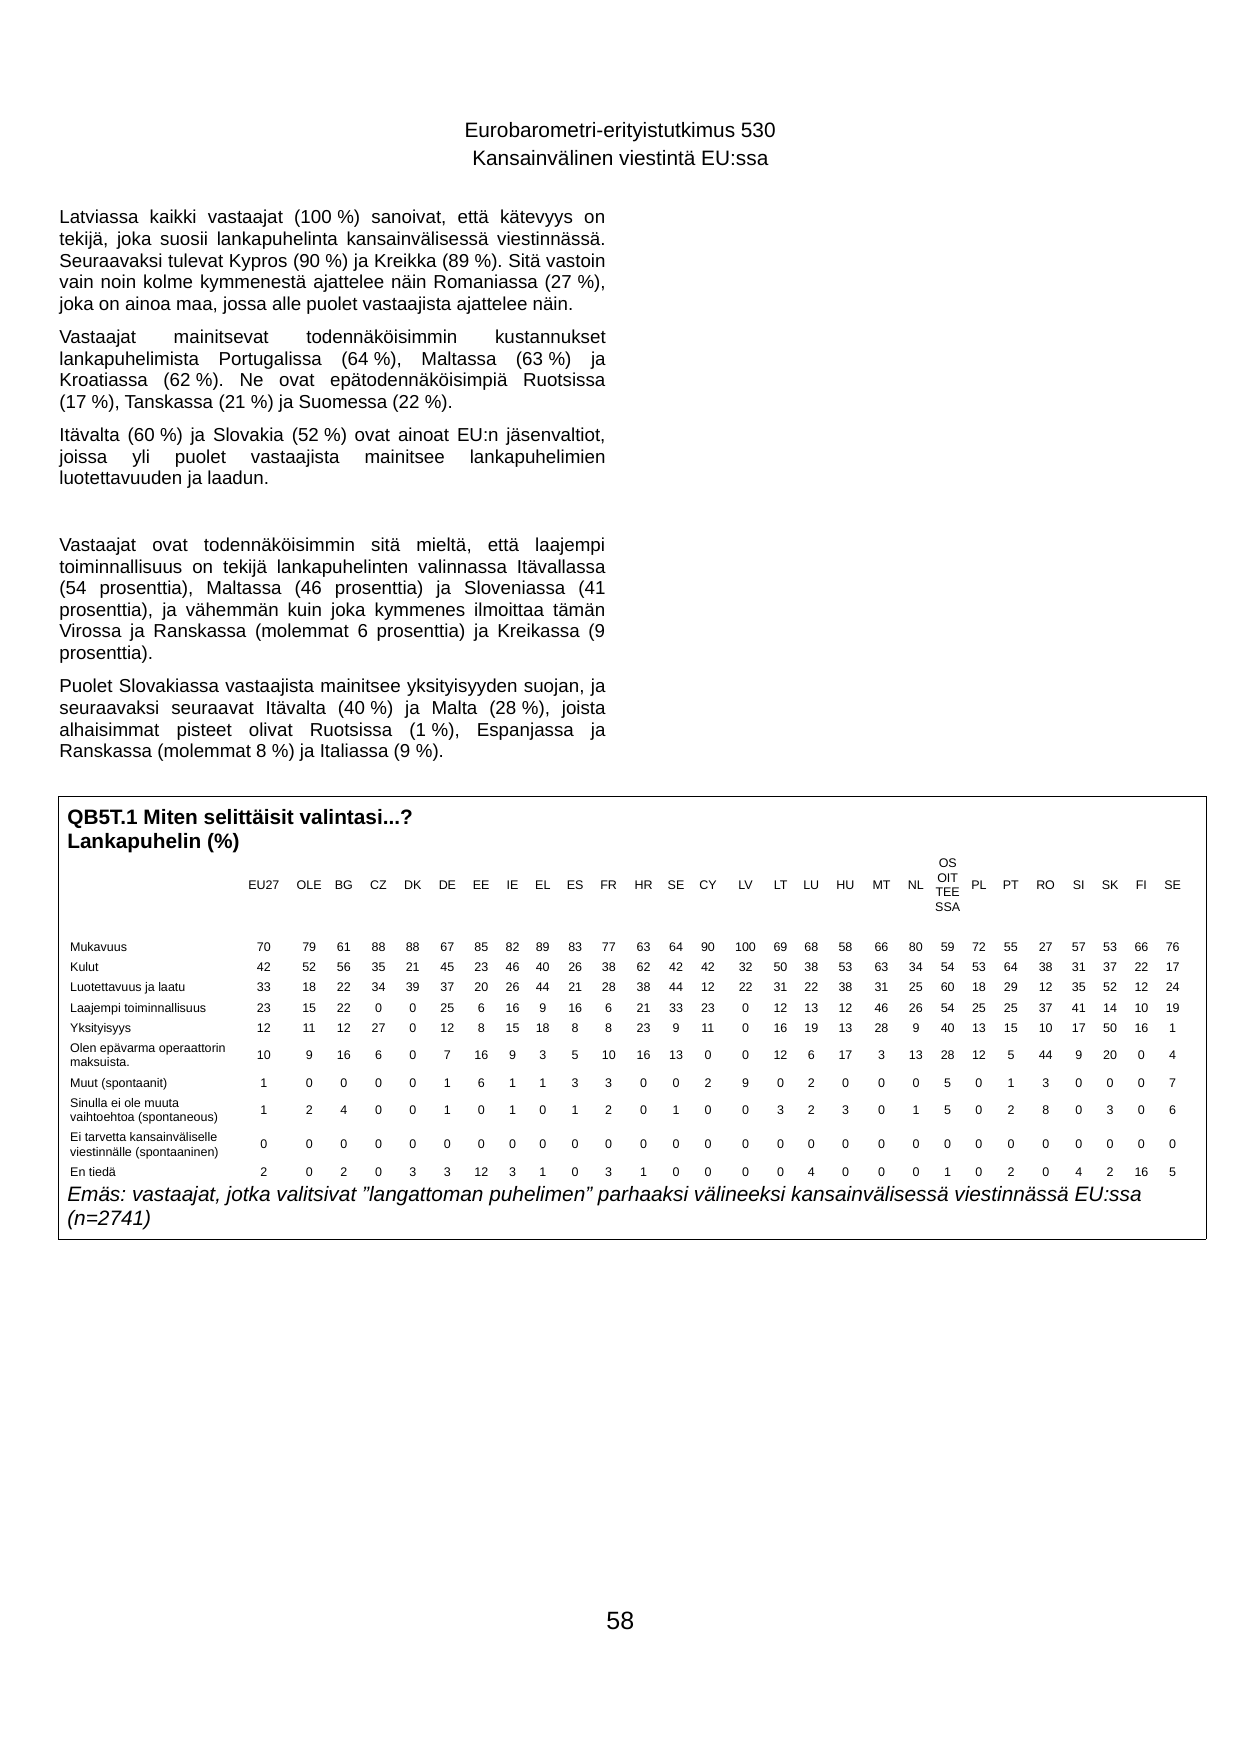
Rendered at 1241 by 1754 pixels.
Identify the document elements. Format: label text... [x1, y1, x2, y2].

text Lankapuhelin (%) [67, 829, 1197, 853]
table_cell 0 [464, 1093, 498, 1127]
table_cell 53 [1093, 937, 1127, 957]
table_cell 0 [725, 1162, 766, 1182]
table_cell 0 [1127, 1038, 1156, 1072]
table_cell 44 [527, 977, 558, 997]
table_cell 25 [994, 997, 1027, 1017]
table_cell 10 [1127, 997, 1156, 1017]
table_cell 0 [963, 1162, 994, 1182]
table_cell 3 [395, 1162, 430, 1182]
text Emäs: vastaajat, jotka valitsivat ”langattoman puhelimen” parhaaksi välineeksi kansainvälisessä viestinnässä EU:ssa (n=2741) [67, 1182, 1197, 1230]
table_cell 0 [932, 1127, 963, 1162]
table_cell 3 [592, 1072, 625, 1092]
table_cell 27 [361, 1018, 395, 1038]
table_cell 15 [498, 1018, 527, 1038]
table_cell [361, 916, 395, 937]
table_cell 2 [1093, 1162, 1127, 1182]
table_header ES [558, 853, 592, 916]
table_cell 35 [361, 957, 395, 977]
table_cell 21 [558, 977, 592, 997]
table_cell 64 [994, 957, 1027, 977]
table_cell 1 [527, 1162, 558, 1182]
table_cell 24 [1156, 977, 1189, 997]
table_cell 1 [1156, 1018, 1189, 1038]
table_cell 16 [1127, 1018, 1156, 1038]
table_cell 46 [863, 997, 899, 1017]
table_cell 8 [1027, 1093, 1064, 1127]
table_cell Muut (spontaanit) [67, 1072, 235, 1092]
table_cell 1 [625, 1162, 661, 1182]
table_cell 26 [899, 997, 932, 1017]
table_cell 3 [558, 1072, 592, 1092]
table_cell 1 [932, 1162, 963, 1182]
table_cell 9 [1064, 1038, 1093, 1072]
table_cell 0 [827, 1162, 863, 1182]
table_cell [899, 916, 932, 937]
table_cell 25 [430, 997, 464, 1017]
table_cell 0 [795, 1127, 827, 1162]
table_cell 0 [361, 1093, 395, 1127]
table_cell 7 [1156, 1072, 1189, 1092]
table_cell 5 [1156, 1162, 1189, 1182]
table_cell 44 [1027, 1038, 1064, 1072]
table_cell 70 [235, 937, 292, 957]
table_cell 83 [558, 937, 592, 957]
table_cell 0 [863, 1093, 899, 1127]
table_cell 2 [235, 1162, 292, 1182]
table_cell 3 [1027, 1072, 1064, 1092]
table_cell 1 [430, 1093, 464, 1127]
table_cell 16 [766, 1018, 795, 1038]
table_header SE [1156, 853, 1189, 916]
table_cell 0 [661, 1072, 690, 1092]
table_cell 9 [725, 1072, 766, 1092]
table_cell 0 [235, 1127, 292, 1162]
table_cell 2 [292, 1093, 326, 1127]
table_cell 0 [1127, 1072, 1156, 1092]
table_cell [558, 916, 592, 937]
table_cell [326, 916, 361, 937]
table_header NL [899, 853, 932, 916]
table_cell Luotettavuus ja laatu [67, 977, 235, 997]
table_cell 5 [994, 1038, 1027, 1072]
table_header SK [1093, 853, 1127, 916]
table_cell 10 [1027, 1018, 1064, 1038]
table_cell 42 [235, 957, 292, 977]
table_cell 12 [1127, 977, 1156, 997]
table_cell Kulut [67, 957, 235, 977]
table_cell 55 [994, 937, 1027, 957]
table_cell 0 [292, 1127, 326, 1162]
table_cell 4 [795, 1162, 827, 1182]
table_cell Ei tarvetta kansainväliselle viestinnälle (spontaaninen) [67, 1127, 235, 1162]
table_cell 0 [527, 1093, 558, 1127]
table_cell 0 [395, 1093, 430, 1127]
table_cell 0 [361, 997, 395, 1017]
table_cell 31 [1064, 957, 1093, 977]
table_header EU27 [235, 853, 292, 916]
table_cell 67 [430, 937, 464, 957]
table_cell 0 [1127, 1093, 1156, 1127]
table_cell 38 [795, 957, 827, 977]
table_cell [766, 916, 795, 937]
table_cell 40 [932, 1018, 963, 1038]
table_cell 42 [690, 957, 725, 977]
table_cell 6 [795, 1038, 827, 1072]
table_cell 0 [661, 1127, 690, 1162]
table_cell 0 [963, 1093, 994, 1127]
table_cell 2 [795, 1093, 827, 1127]
table_header DK [395, 853, 430, 916]
table_cell 56 [326, 957, 361, 977]
table_cell 1 [498, 1093, 527, 1127]
table_cell En tiedä [67, 1162, 235, 1182]
text Vastaajat mainitsevat todennäköisimmin kustannukset lankapuhelimista Portugalissa (64 %), Maltassa (63 %) ja Kroatiassa (62 %). Ne ovat epätodennäköisimpiä Ruotsissa (17 %), Tanskassa (21 %) ja Suomessa (22 %). [59, 326, 605, 412]
table_cell 58 [827, 937, 863, 957]
table_cell 0 [1127, 1127, 1156, 1162]
table_cell 17 [1156, 957, 1189, 977]
table_cell 0 [498, 1127, 527, 1162]
table_cell 5 [932, 1093, 963, 1127]
table_cell 3 [863, 1038, 899, 1072]
table_cell 21 [395, 957, 430, 977]
table_cell 0 [292, 1162, 326, 1182]
table_cell 50 [1093, 1018, 1127, 1038]
table_cell 2 [994, 1162, 1027, 1182]
table_cell 59 [932, 937, 963, 957]
table_cell 0 [725, 1127, 766, 1162]
table_cell [994, 916, 1027, 937]
table_cell 0 [326, 1127, 361, 1162]
table_cell 2 [795, 1072, 827, 1092]
table_cell 0 [1064, 1072, 1093, 1092]
table_cell [464, 916, 498, 937]
table_cell 20 [464, 977, 498, 997]
table_cell 0 [899, 1072, 932, 1092]
table_cell 37 [430, 977, 464, 997]
table_cell 0 [1156, 1127, 1189, 1162]
table_cell 34 [899, 957, 932, 977]
table_cell 1 [899, 1093, 932, 1127]
table_cell 0 [430, 1127, 464, 1162]
table_cell 80 [899, 937, 932, 957]
table_cell 85 [464, 937, 498, 957]
table_header CY [690, 853, 725, 916]
table_cell 1 [661, 1093, 690, 1127]
table_cell 27 [1027, 937, 1064, 957]
table_cell 10 [235, 1038, 292, 1072]
table_cell 0 [625, 1127, 661, 1162]
table_cell 13 [661, 1038, 690, 1072]
table_header FR [592, 853, 625, 916]
table_cell 9 [899, 1018, 932, 1038]
table_cell 66 [1127, 937, 1156, 957]
table_header MT [863, 853, 899, 916]
table_cell 0 [395, 1127, 430, 1162]
table_cell 0 [863, 1162, 899, 1182]
table_cell 32 [725, 957, 766, 977]
table_header PT [994, 853, 1027, 916]
table_cell 50 [766, 957, 795, 977]
table_cell 18 [292, 977, 326, 997]
table_cell 0 [963, 1127, 994, 1162]
table_cell [827, 916, 863, 937]
table_cell 6 [592, 997, 625, 1017]
table_cell [690, 916, 725, 937]
table_header HU [827, 853, 863, 916]
table_cell 88 [361, 937, 395, 957]
table_cell [292, 916, 326, 937]
table_cell 0 [1093, 1072, 1127, 1092]
table_cell 37 [1093, 957, 1127, 977]
table_cell 0 [395, 997, 430, 1017]
table_cell [527, 916, 558, 937]
table_cell 15 [994, 1018, 1027, 1038]
table_cell 13 [827, 1018, 863, 1038]
table_cell 62 [625, 957, 661, 977]
table_cell 4 [326, 1093, 361, 1127]
table_cell 19 [1156, 997, 1189, 1017]
table_cell 44 [661, 977, 690, 997]
table_header BG [326, 853, 361, 916]
table_cell 37 [1027, 997, 1064, 1017]
table_cell 3 [592, 1162, 625, 1182]
table_cell 0 [1064, 1127, 1093, 1162]
table_cell 0 [625, 1072, 661, 1092]
table_cell 38 [1027, 957, 1064, 977]
table_cell 64 [661, 937, 690, 957]
table_cell [1093, 916, 1127, 937]
table_cell 63 [625, 937, 661, 957]
table_cell 82 [498, 937, 527, 957]
table_cell 25 [899, 977, 932, 997]
table_cell 9 [498, 1038, 527, 1072]
table_cell 22 [795, 977, 827, 997]
table_cell 53 [963, 957, 994, 977]
table_cell 90 [690, 937, 725, 957]
table_cell 0 [361, 1072, 395, 1092]
table_cell 12 [690, 977, 725, 997]
table_header RO [1027, 853, 1064, 916]
table_cell [963, 916, 994, 937]
table_cell 6 [361, 1038, 395, 1072]
table_cell 0 [1093, 1127, 1127, 1162]
table_cell 61 [326, 937, 361, 957]
table_cell [430, 916, 464, 937]
table_cell 6 [1156, 1093, 1189, 1127]
table_cell 0 [558, 1162, 592, 1182]
table_cell 1 [527, 1072, 558, 1092]
text QB5T.1 Miten selittäisit valintasi...? [67, 805, 1197, 829]
table_cell [592, 916, 625, 937]
text Itävalta (60 %) ja Slovakia (52 %) ovat ainoat EU:n jäsenvaltiot, joissa yli puolet vastaajista mainitsee lankapuhelimien luotettavuuden ja laadun. [59, 424, 605, 489]
table_cell 0 [899, 1162, 932, 1182]
table_cell 38 [592, 957, 625, 977]
table_cell 4 [1156, 1038, 1189, 1072]
table_cell 1 [235, 1072, 292, 1092]
table_cell 1 [430, 1072, 464, 1092]
table_cell 28 [592, 977, 625, 997]
table_header SI [1064, 853, 1093, 916]
table_cell 0 [527, 1127, 558, 1162]
table_cell 1 [994, 1072, 1027, 1092]
table_cell 10 [592, 1038, 625, 1072]
table_cell 21 [625, 997, 661, 1017]
table_header [67, 853, 235, 916]
table_cell 52 [292, 957, 326, 977]
table_cell 9 [527, 997, 558, 1017]
table_cell 89 [527, 937, 558, 957]
table_cell 77 [592, 937, 625, 957]
table_cell Yksityisyys [67, 1018, 235, 1038]
table_cell 16 [1127, 1162, 1156, 1182]
table_cell 72 [963, 937, 994, 957]
table_cell 3 [827, 1093, 863, 1127]
table_header HR [625, 853, 661, 916]
table_cell 54 [932, 957, 963, 977]
table_header DE [430, 853, 464, 916]
table_header EE [464, 853, 498, 916]
table_cell 1 [498, 1072, 527, 1092]
table_cell 22 [326, 977, 361, 997]
table_cell 34 [361, 977, 395, 997]
table_cell Mukavuus [67, 937, 235, 957]
table_cell 12 [766, 997, 795, 1017]
text Puolet Slovakiassa vastaajista mainitsee yksityisyyden suojan, ja seuraavaksi seuraavat Itävalta (40 %) ja Malta (28 %), joista alhaisimmat pisteet olivat Ruotsissa (1 %), Espanjassa ja Ranskassa (molemmat 8 %) ja Italiassa (9 %). [59, 675, 605, 762]
table_cell [795, 916, 827, 937]
table_cell 0 [863, 1072, 899, 1092]
table_cell 22 [326, 997, 361, 1017]
table_cell 57 [1064, 937, 1093, 957]
table_cell 22 [725, 977, 766, 997]
table_cell 3 [766, 1093, 795, 1127]
table_cell 9 [292, 1038, 326, 1072]
table_cell 69 [766, 937, 795, 957]
table_cell 0 [766, 1127, 795, 1162]
table_cell 0 [690, 1038, 725, 1072]
table_cell 0 [292, 1072, 326, 1092]
table_cell 63 [863, 957, 899, 977]
table_cell 0 [994, 1127, 1027, 1162]
table_cell 0 [326, 1072, 361, 1092]
table_cell 33 [661, 997, 690, 1017]
table_cell 3 [1093, 1093, 1127, 1127]
table_cell 66 [863, 937, 899, 957]
table_cell 12 [235, 1018, 292, 1038]
table_cell 6 [464, 997, 498, 1017]
table_cell 0 [395, 1018, 430, 1038]
table_cell 31 [766, 977, 795, 997]
table_cell 45 [430, 957, 464, 977]
table_header OSOITTEESSA [932, 853, 963, 916]
table_cell 0 [592, 1127, 625, 1162]
table_cell 0 [863, 1127, 899, 1162]
table_cell 46 [498, 957, 527, 977]
table_cell 28 [932, 1038, 963, 1072]
table_header FI [1127, 853, 1156, 916]
table_cell 13 [899, 1038, 932, 1072]
table_header IE [498, 853, 527, 916]
table_cell 16 [558, 997, 592, 1017]
table_cell 12 [326, 1018, 361, 1038]
table_cell 13 [963, 1018, 994, 1038]
table_cell 40 [527, 957, 558, 977]
table_cell 17 [827, 1038, 863, 1072]
table_cell 3 [430, 1162, 464, 1182]
table_cell 22 [1127, 957, 1156, 977]
table_cell Olen epävarma operaattorin maksuista. [67, 1038, 235, 1072]
table_cell 12 [827, 997, 863, 1017]
table_cell 8 [464, 1018, 498, 1038]
table_cell 79 [292, 937, 326, 957]
table_cell 1 [235, 1093, 292, 1127]
table_cell 16 [625, 1038, 661, 1072]
table_cell 0 [899, 1127, 932, 1162]
table_cell 38 [625, 977, 661, 997]
table_cell [932, 916, 963, 937]
table_cell 1 [558, 1093, 592, 1127]
table_cell 5 [558, 1038, 592, 1072]
table_cell [1156, 916, 1189, 937]
table_cell 13 [795, 997, 827, 1017]
table_cell 0 [766, 1162, 795, 1182]
table_cell 14 [1093, 997, 1127, 1017]
table_cell 12 [430, 1018, 464, 1038]
table_cell 0 [690, 1127, 725, 1162]
table_cell 23 [690, 997, 725, 1017]
table_cell 12 [766, 1038, 795, 1072]
table_cell 33 [235, 977, 292, 997]
table_cell Sinulla ei ole muuta vaihtoehtoa (spontaneous) [67, 1093, 235, 1127]
table_cell 29 [994, 977, 1027, 997]
table_cell 6 [464, 1072, 498, 1092]
text Vastaajat ovat todennäköisimmin sitä mieltä, että laajempi toiminnallisuus on tekijä lankapuhelinten valinnassa Itävallassa (54 prosenttia), Maltassa (46 prosenttia) ja Sloveniassa (41 prosenttia), ja vähemmän kuin joka kymmenes ilmoittaa tämän Virossa ja Ranskassa (molemmat 6 prosenttia) ja Kreikassa (9 prosenttia). [59, 534, 605, 663]
table_cell 60 [932, 977, 963, 997]
table_cell 0 [963, 1072, 994, 1092]
table_cell 26 [498, 977, 527, 997]
table_cell 15 [292, 997, 326, 1017]
table_cell 54 [932, 997, 963, 1017]
table_cell 0 [361, 1162, 395, 1182]
table_cell [395, 916, 430, 937]
table_header OLE [292, 853, 326, 916]
table_cell 88 [395, 937, 430, 957]
table_cell 0 [690, 1162, 725, 1182]
table_cell [1027, 916, 1064, 937]
table_cell 0 [827, 1127, 863, 1162]
table_cell 42 [661, 957, 690, 977]
table_cell [1064, 916, 1093, 937]
table_cell 16 [498, 997, 527, 1017]
table_cell 100 [725, 937, 766, 957]
text Latviassa kaikki vastaajat (100 %) sanoivat, että kätevyys on tekijä, joka suosii lankapuhelinta kansainvälisessä viestinnässä. Seuraavaksi tulevat Kypros (90 %) ja Kreikka (89 %). Sitä vastoin vain noin kolme kymmenestä ajattelee näin Romaniassa (27 %), joka on ainoa maa, jossa alle puolet vastaajista ajattelee näin. [59, 206, 605, 314]
table_cell 5 [932, 1072, 963, 1092]
table_cell 23 [464, 957, 498, 977]
table_cell 3 [498, 1162, 527, 1182]
table_cell 0 [725, 1038, 766, 1072]
table_cell 0 [690, 1093, 725, 1127]
table_cell 7 [430, 1038, 464, 1072]
table_cell [498, 916, 527, 937]
table_cell 12 [1027, 977, 1064, 997]
table_cell 0 [1064, 1093, 1093, 1127]
table_cell 2 [994, 1093, 1027, 1127]
table_cell 0 [725, 1093, 766, 1127]
table_cell 25 [963, 997, 994, 1017]
table_cell 0 [766, 1072, 795, 1092]
table_cell 68 [795, 937, 827, 957]
table_cell 11 [292, 1018, 326, 1038]
table_header LU [795, 853, 827, 916]
table_cell 0 [395, 1038, 430, 1072]
table_cell 28 [863, 1018, 899, 1038]
table_cell [661, 916, 690, 937]
table_header EL [527, 853, 558, 916]
table_cell 18 [963, 977, 994, 997]
table_cell 23 [625, 1018, 661, 1038]
table_cell [725, 916, 766, 937]
table_cell 39 [395, 977, 430, 997]
table_cell 0 [1027, 1127, 1064, 1162]
table_cell [235, 916, 292, 937]
table_cell 76 [1156, 937, 1189, 957]
table_cell 0 [558, 1127, 592, 1162]
table_cell 0 [827, 1072, 863, 1092]
table_cell 53 [827, 957, 863, 977]
table_cell 0 [1027, 1162, 1064, 1182]
table_cell 38 [827, 977, 863, 997]
table_cell 12 [464, 1162, 498, 1182]
table_cell 19 [795, 1018, 827, 1038]
table_cell 26 [558, 957, 592, 977]
table_cell 0 [361, 1127, 395, 1162]
table_cell 18 [527, 1018, 558, 1038]
table_cell 0 [625, 1093, 661, 1127]
table_cell 35 [1064, 977, 1093, 997]
table_cell 12 [963, 1038, 994, 1072]
table_cell 9 [661, 1018, 690, 1038]
table_cell 0 [725, 1018, 766, 1038]
table_header PL [963, 853, 994, 916]
table_cell 16 [326, 1038, 361, 1072]
table_cell 2 [690, 1072, 725, 1092]
table_cell 2 [592, 1093, 625, 1127]
table_cell 0 [464, 1127, 498, 1162]
table_cell 31 [863, 977, 899, 997]
table_cell 41 [1064, 997, 1093, 1017]
table_cell [1127, 916, 1156, 937]
table_header SE [661, 853, 690, 916]
table_cell 2 [326, 1162, 361, 1182]
table_header CZ [361, 853, 395, 916]
table_cell [67, 916, 235, 937]
table_cell 52 [1093, 977, 1127, 997]
table_cell 0 [725, 997, 766, 1017]
table_cell 20 [1093, 1038, 1127, 1072]
table_cell 17 [1064, 1018, 1093, 1038]
table_cell [625, 916, 661, 937]
table_cell 4 [1064, 1162, 1093, 1182]
table_cell 8 [592, 1018, 625, 1038]
table_cell 3 [527, 1038, 558, 1072]
table_cell Laajempi toiminnallisuus [67, 997, 235, 1017]
table_header LT [766, 853, 795, 916]
table_cell 16 [464, 1038, 498, 1072]
table_cell 0 [395, 1072, 430, 1092]
table_cell [863, 916, 899, 937]
table_cell 11 [690, 1018, 725, 1038]
table_cell 23 [235, 997, 292, 1017]
table_cell 0 [661, 1162, 690, 1182]
table_cell 8 [558, 1018, 592, 1038]
table_header LV [725, 853, 766, 916]
